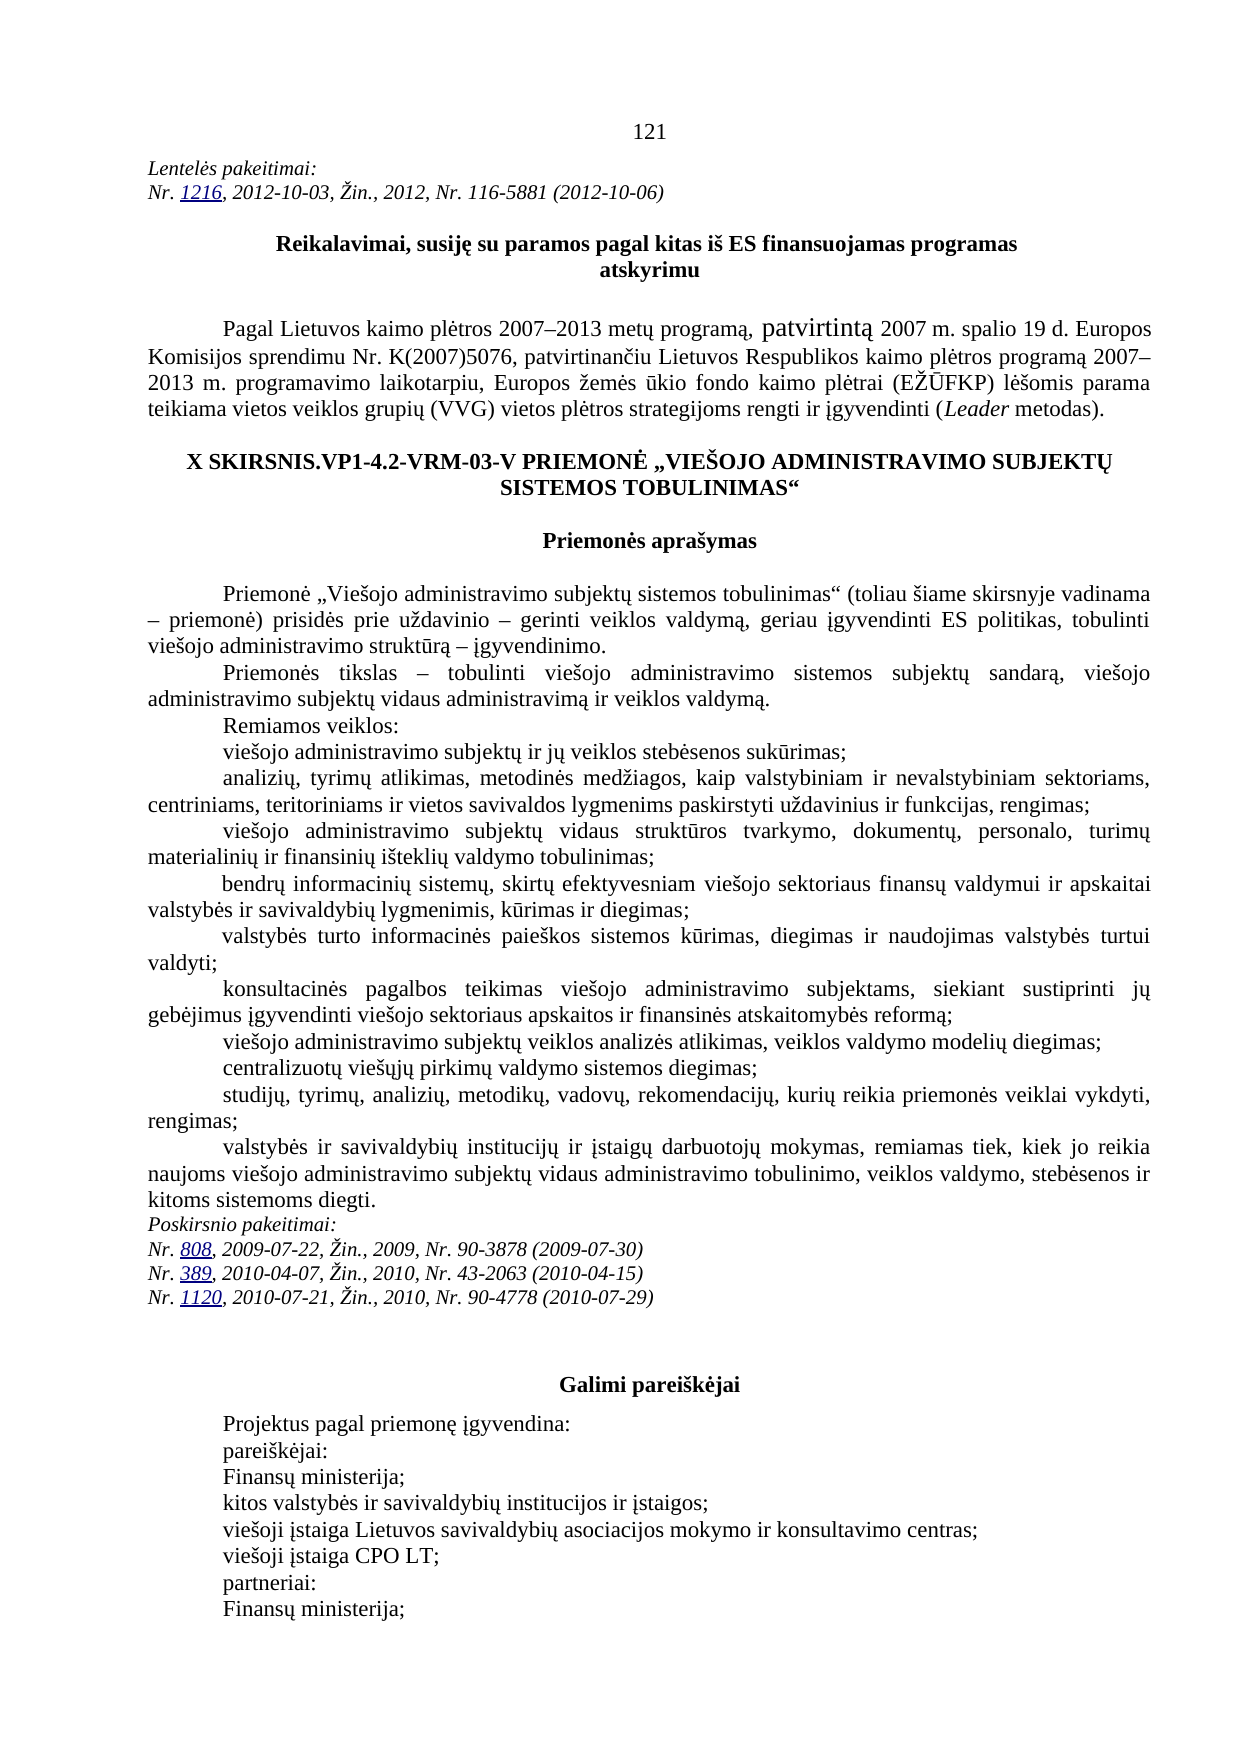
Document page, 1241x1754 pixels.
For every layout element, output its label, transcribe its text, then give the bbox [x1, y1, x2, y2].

text Nr. 389, 2010-04-07, Žin., 2010, Nr. 43-2063 (2010-04-15) [148, 1261, 1152, 1284]
text Poskirsnio pakeitimai: [148, 1212, 1152, 1236]
text viešojo administravimo subjektų veiklos analizės atlikimas, veiklos valdymo modelių diegimas; [148, 1028, 1152, 1054]
text studijų, tyrimų, analizių, metodikų, vadovų, rekomendacijų, kurių reikia priemonės veiklai vykdyti, rengimas; [148, 1081, 1152, 1133]
text centralizuotų viešųjų pirkimų valdymo sistemos diegimas; [148, 1054, 1152, 1081]
text Nr. 1216, 2012-10-03, Žin., 2012, Nr. 116-5881 (2012-10-06) [148, 180, 1152, 204]
text Finansų ministerija; [148, 1463, 1152, 1489]
text valstybės ir savivaldybių institucijų ir įstaigų darbuotojų mokymas, remiamas tiek, kiek jo reikia naujoms viešojo administravimo subjektų vidaus administravimo tobulinimo, veiklos valdymo, stebėsenos ir kitoms sistemoms diegti. [148, 1133, 1152, 1212]
text X SKIRSNIS.VP1-4.2-VRM-03-V PRIEMONĖ „VIEŠOJO ADMINISTRAVIMO SUBJEKTŲ SISTEMOS TOBULINIMAS“ [148, 448, 1152, 501]
text Lentelės pakeitimai: [148, 156, 1152, 180]
text Nr. 808, 2009-07-22, Žin., 2009, Nr. 90-3878 (2009-07-30) [148, 1236, 1152, 1261]
text Remiamos veiklos: [148, 712, 1152, 738]
text viešojo administravimo subjektų vidaus struktūros tvarkymo, dokumentų, personalo, turimų materialinių ir finansinių išteklių valdymo tobulinimas; [148, 817, 1152, 870]
text viešojo administravimo subjektų ir jų veiklos stebėsenos sukūrimas; [148, 738, 1152, 764]
text Nr. 1120, 2010-07-21, Žin., 2010, Nr. 90-4778 (2010-07-29) [148, 1284, 1152, 1309]
text analizių, tyrimų atlikimas, metodinės medžiagos, kaip valstybiniam ir nevalstybiniam sektoriams, centriniams, teritoriniams ir vietos savivaldos lygmenims paskirstyti uždavinius ir funkcijas, rengimas; [148, 764, 1152, 817]
text viešoji įstaiga Lietuvos savivaldybių asociacijos mokymo ir konsultavimo centras; [148, 1516, 1152, 1542]
text Pagal Lietuvos kaimo plėtros 2007–2013 metų programą, patvirtintą 2007 m. spalio 19 d. Europos Komisijos sprendimu Nr. K(2007)5076, patvirtinančiu Lietuvos Respublikos kaimo plėtros programą 2007–2013 m. programavimo laikotarpiu, Europos žemės ūkio fondo kaimo plėtrai (EŽŪFKP) lėšomis parama teikiama vietos veiklos grupių (VVG) vietos plėtros strategijoms rengti ir įgyvendinti (Leader metodas). [148, 312, 1152, 422]
text kitos valstybės ir savivaldybių institucijos ir įstaigos; [148, 1489, 1152, 1516]
text valstybės turto informacinės paieškos sistemos kūrimas, diegimas ir naudojimas valstybės turtui valdyti; [148, 922, 1152, 975]
text viešoji įstaiga CPO LT; [148, 1542, 1152, 1568]
text Projektus pagal priemonę įgyvendina: [148, 1410, 1152, 1437]
text partneriai: [148, 1568, 1152, 1595]
text pareiškėjai: [148, 1437, 1152, 1463]
text bendrų informacinių sistemų, skirtų efektyvesniam viešojo sektoriaus finansų valdymui ir apskaitai valstybės ir savivaldybių lygmenimis, kūrimas ir diegimas; [148, 870, 1152, 922]
text Priemonė „Viešojo administravimo subjektų sistemos tobulinimas“ (toliau šiame skirsnyje vadinama – priemonė) prisidės prie uždavinio – gerinti veiklos valdymą, geriau įgyvendinti ES politikas, tobulinti viešojo administravimo struktūrą – įgyvendinimo. [148, 580, 1152, 659]
text Priemonės aprašymas [148, 527, 1152, 553]
text Galimi pareiškėjai [148, 1372, 1152, 1398]
text konsultacinės pagalbos teikimas viešojo administravimo subjektams, siekiant sustiprinti jų gebėjimus įgyvendinti viešojo sektoriaus apskaitos ir finansinės atskaitomybės reformą; [148, 975, 1152, 1028]
text Priemonės tikslas – tobulinti viešojo administravimo sistemos subjektų sandarą, viešojo administravimo subjektų vidaus administravimą ir veiklos valdymą. [148, 659, 1152, 712]
text Reikalavimai, susiję su paramos pagal kitas iš ES finansuojamas programas atskyrimu [148, 230, 1152, 283]
text Finansų ministerija; [148, 1595, 1152, 1621]
